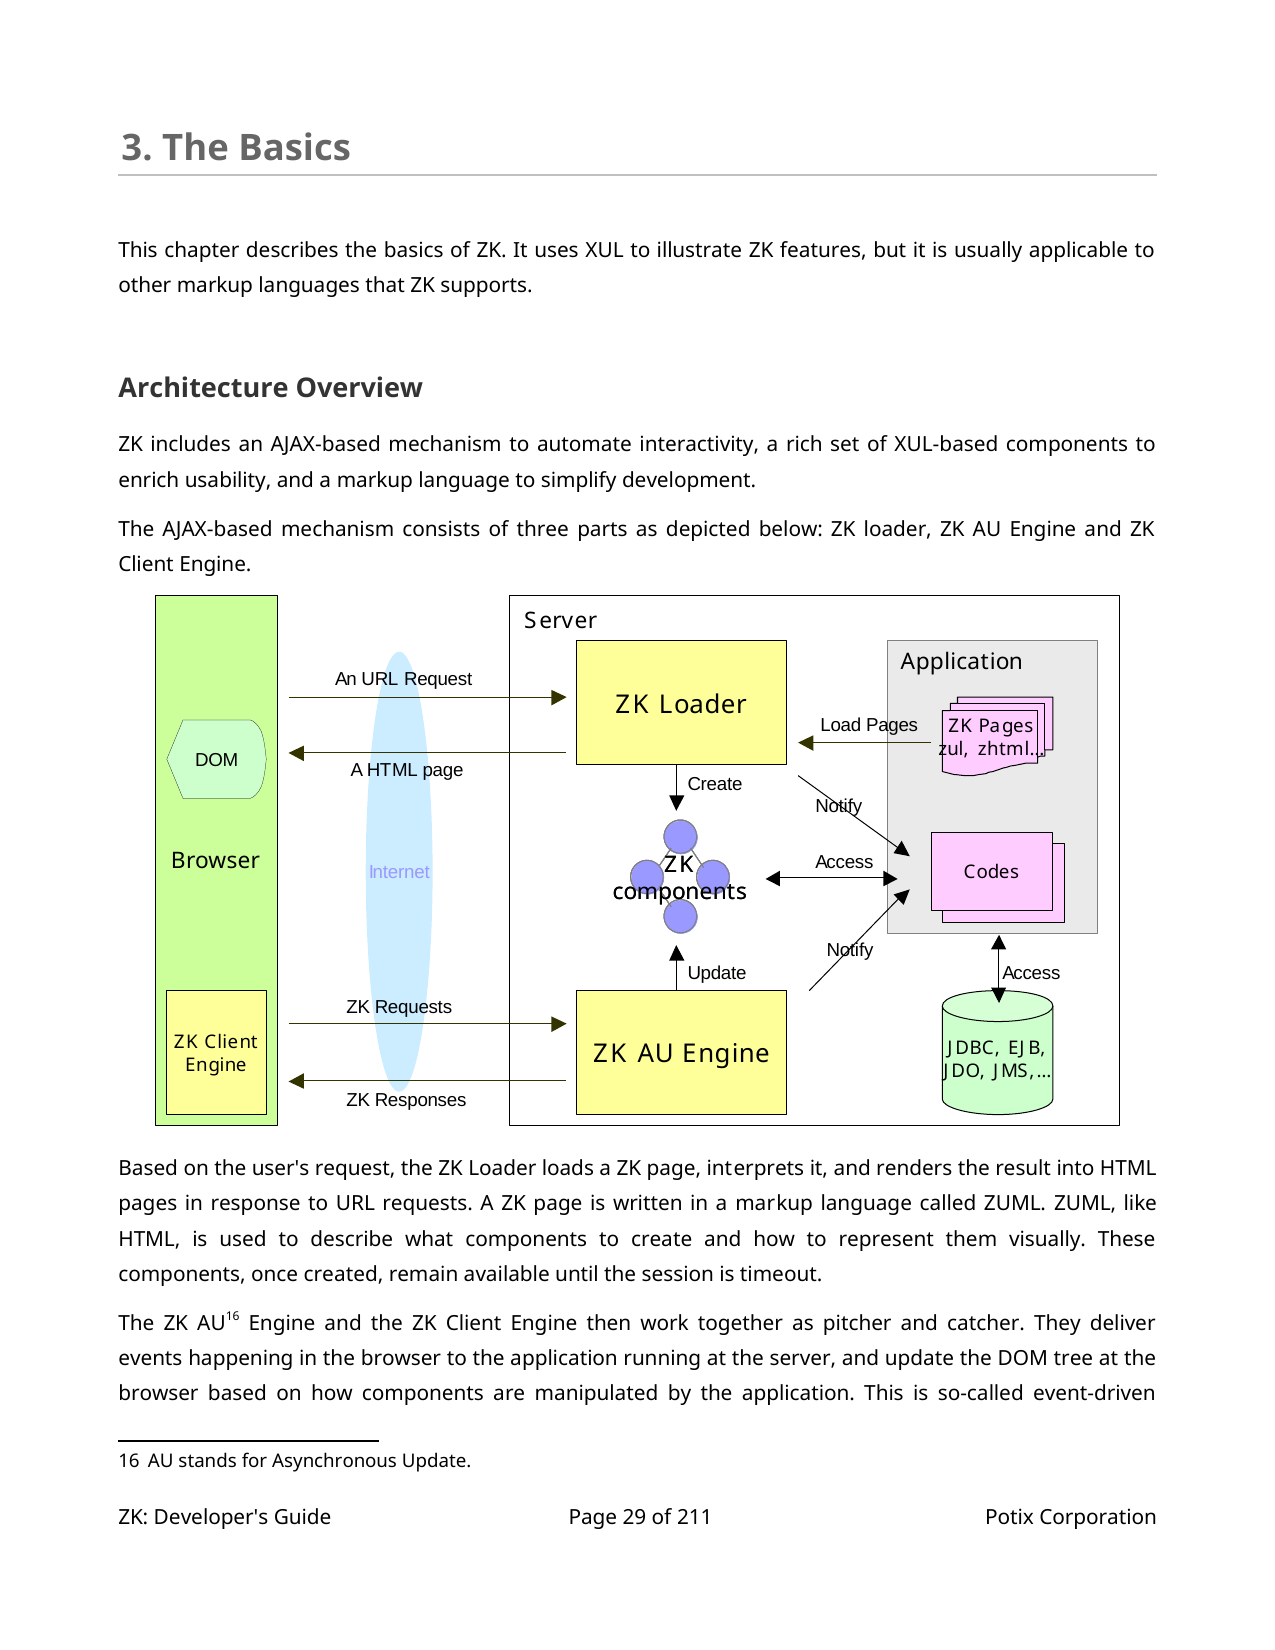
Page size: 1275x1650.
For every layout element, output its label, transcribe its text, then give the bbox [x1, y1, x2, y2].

text This chapter describes the basics of ZK. It uses XUL to illustrate ZK features, but it is usually applicable to other markup languages that ZK supports. [118, 235, 1157, 298]
text The AJAX-based mechanism consists of three parts as depicted below: ZK loader, ZK AU Engine and ZK Client Engine. [118, 514, 1157, 577]
text The ZK AU Engine and the ZK Client Engine then work together as pitcher and catcher. They deliver events happening in the browser to the application running at the server, and update the DOM tree at the browser based on how components are manipulated by the application. This is so-called event-driven [118, 1308, 1157, 1406]
text AU stands for Asynchronous Update. [118, 1447, 1157, 1473]
subtitle 3. The Basics [118, 118, 1157, 174]
text Based on the user's request, the ZK Loader loads a ZK page, interprets it, and renders the result into HTML pages in response to URL requests. A ZK page is written in a markup language called ZUML. ZUML, like HTML, is used to describe what components to create and how to represent them visually. These components, once created, remain available until the session is timeout. [118, 598, 1157, 1287]
subtitle Architecture Overview [118, 369, 1157, 406]
text ZK includes an AJAX-based mechanism to automate interactivity, a rich set of XUL-based components to enrich usability, and a markup language to simplify development. [118, 429, 1157, 493]
